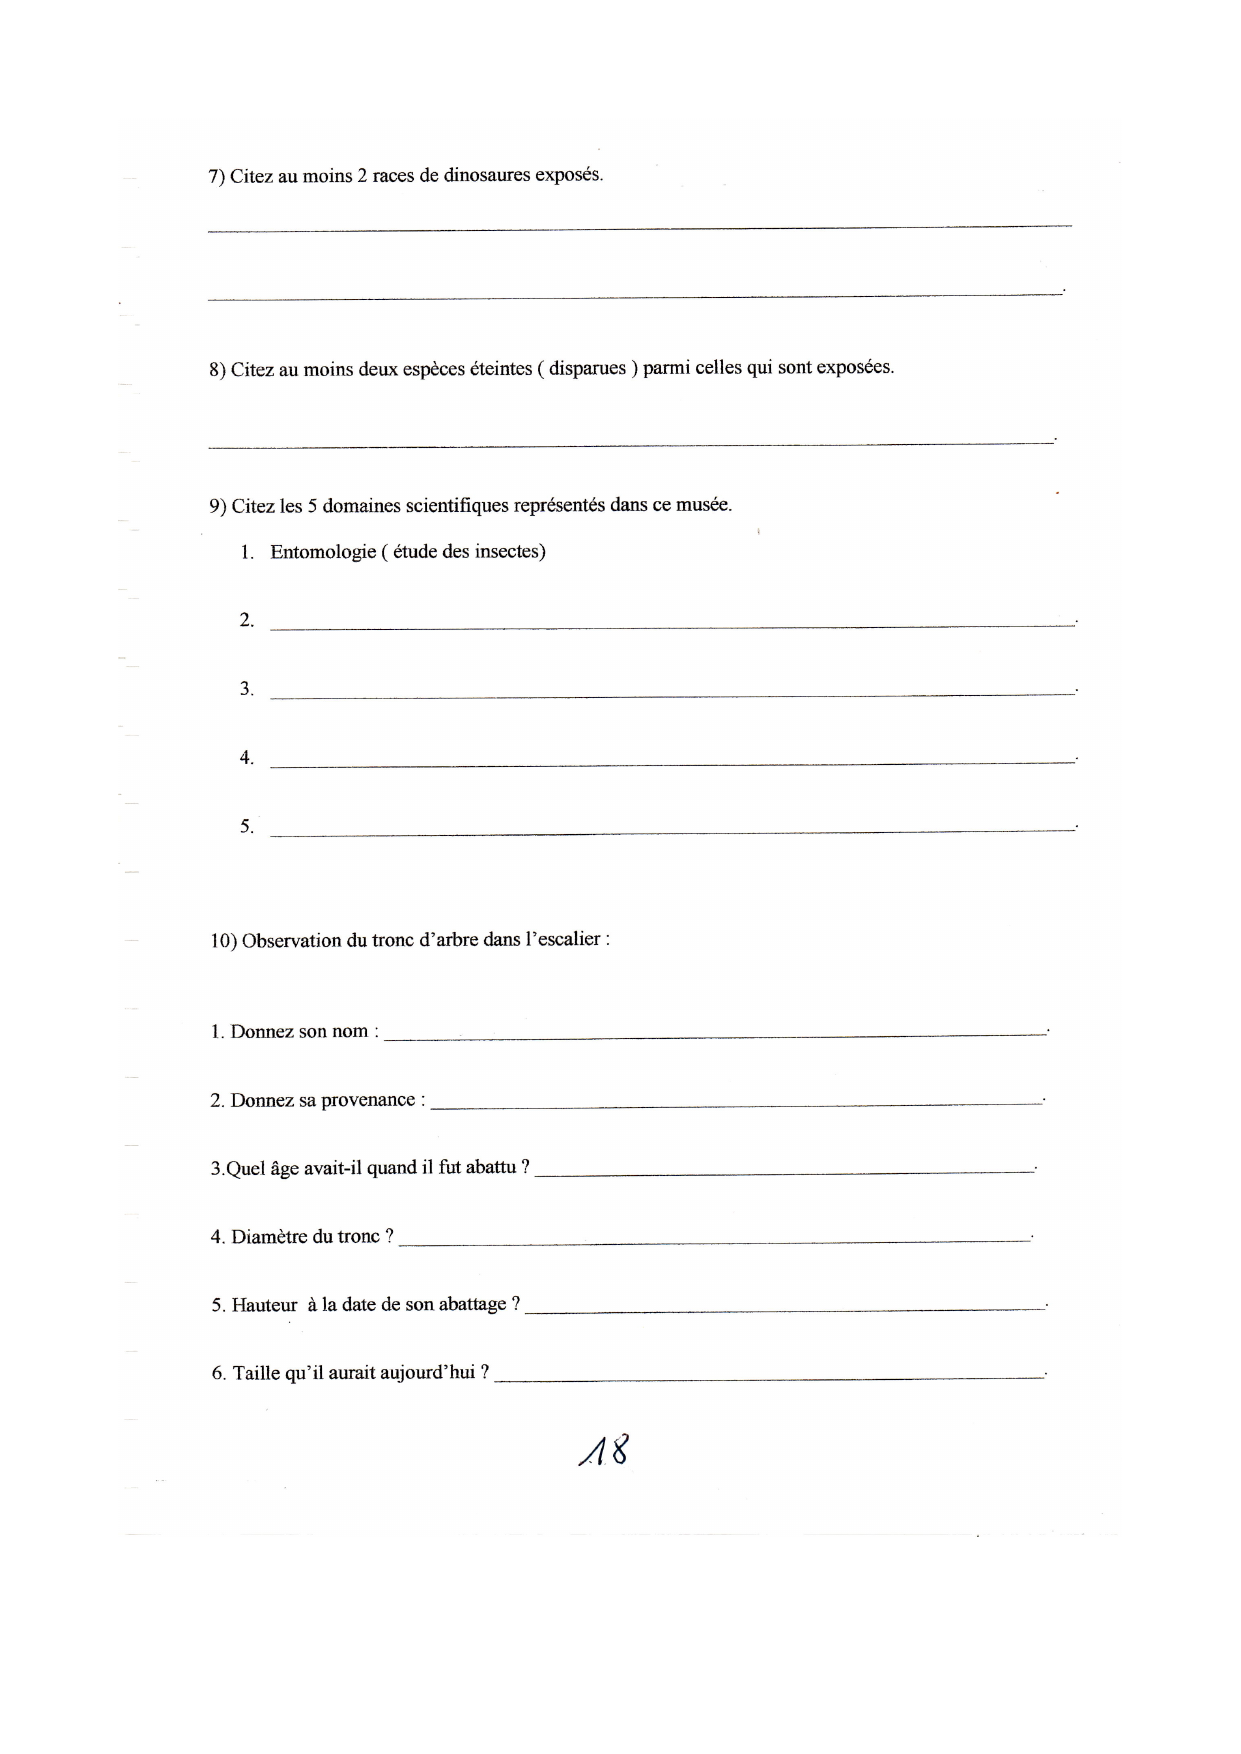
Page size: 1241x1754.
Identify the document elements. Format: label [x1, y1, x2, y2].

picture [118, 118, 1123, 1537]
